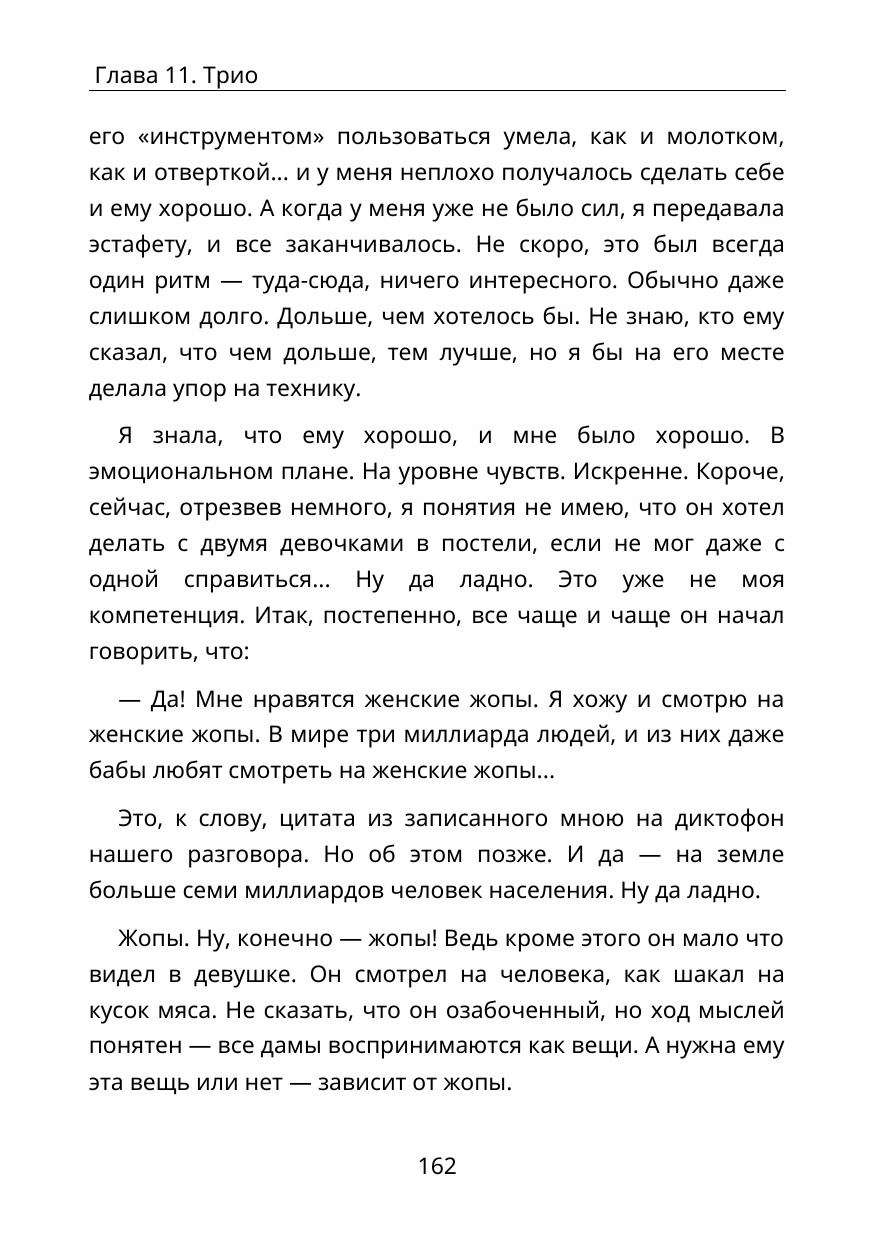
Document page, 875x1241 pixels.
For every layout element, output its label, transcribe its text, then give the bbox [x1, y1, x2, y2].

text Это, к слову, цитата из записанного мною на диктофон нашего разговора. Но об этом позже. И да — на земле больше семи миллиардов человек населения. Ну да ладно. [88, 802, 786, 905]
text его «инструментом» пользоваться умела, как и молотком, как и отверткой... и у меня неплохо получалось сделать себе и ему хорошо. А когда у меня уже не было сил, я передавала эстафету, и все заканчивалось. Не скоро, это был всегда один ритм — туда-сюда, ничего интересного. Обычно даже слишком долго. Дольше, чем хотелось бы. Не знаю, кто ему сказал, что чем дольше, тем лучше, но я бы на его месте делала упор на технику. [88, 120, 786, 403]
text Я знала, что ему хорошо, и мне было хорошо. В эмоциональном плане. На уровне чувств. Искренне. Короче, сейчас, отрезвев немного, я понятия не имею, что он хотел делать с двумя девочками в постели, если не мог даже с одной справиться... Ну да ладно. Это уже не моя компетенция. Итак, постепенно, все чаще и чаще он начал говорить, что: [88, 419, 786, 666]
text — Да! Мне нравятся женские жопы. Я хожу и смотрю на женские жопы. В мире три миллиарда людей, и из них даже бабы любят смотреть на женские жопы... [88, 682, 786, 786]
text Жопы. Ну, конечно — жопы! Ведь кроме этого он мало что видел в девушке. Он смотрел на человека, как шакал на кусок мяса. Не сказать, что он озабоченный, но ход мыслей понятен — все дамы воспринимаются как вещи. А нужна ему эта вещь или нет — зависит от жопы. [88, 922, 786, 1097]
